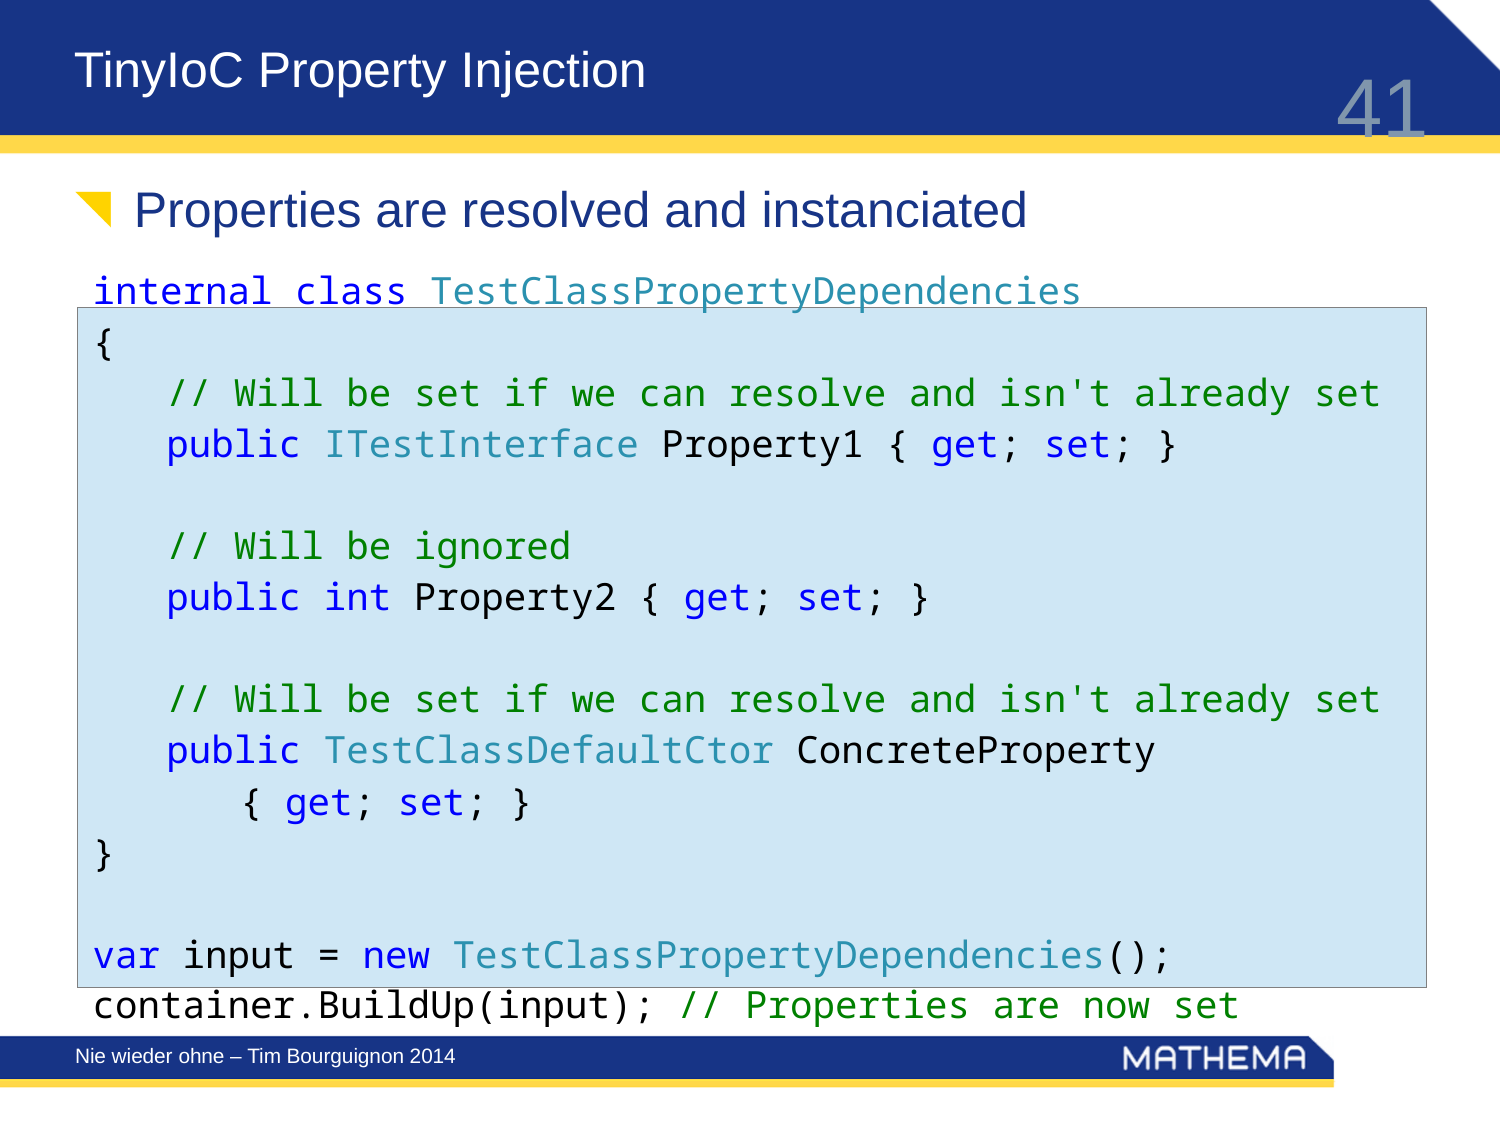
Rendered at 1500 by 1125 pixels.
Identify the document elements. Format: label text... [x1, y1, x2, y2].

title TinyIoC Property Injection [73, 40, 1276, 100]
list Properties are resolved and instanciated [75, 181, 1426, 1008]
picture [0, 0, 1500, 1125]
